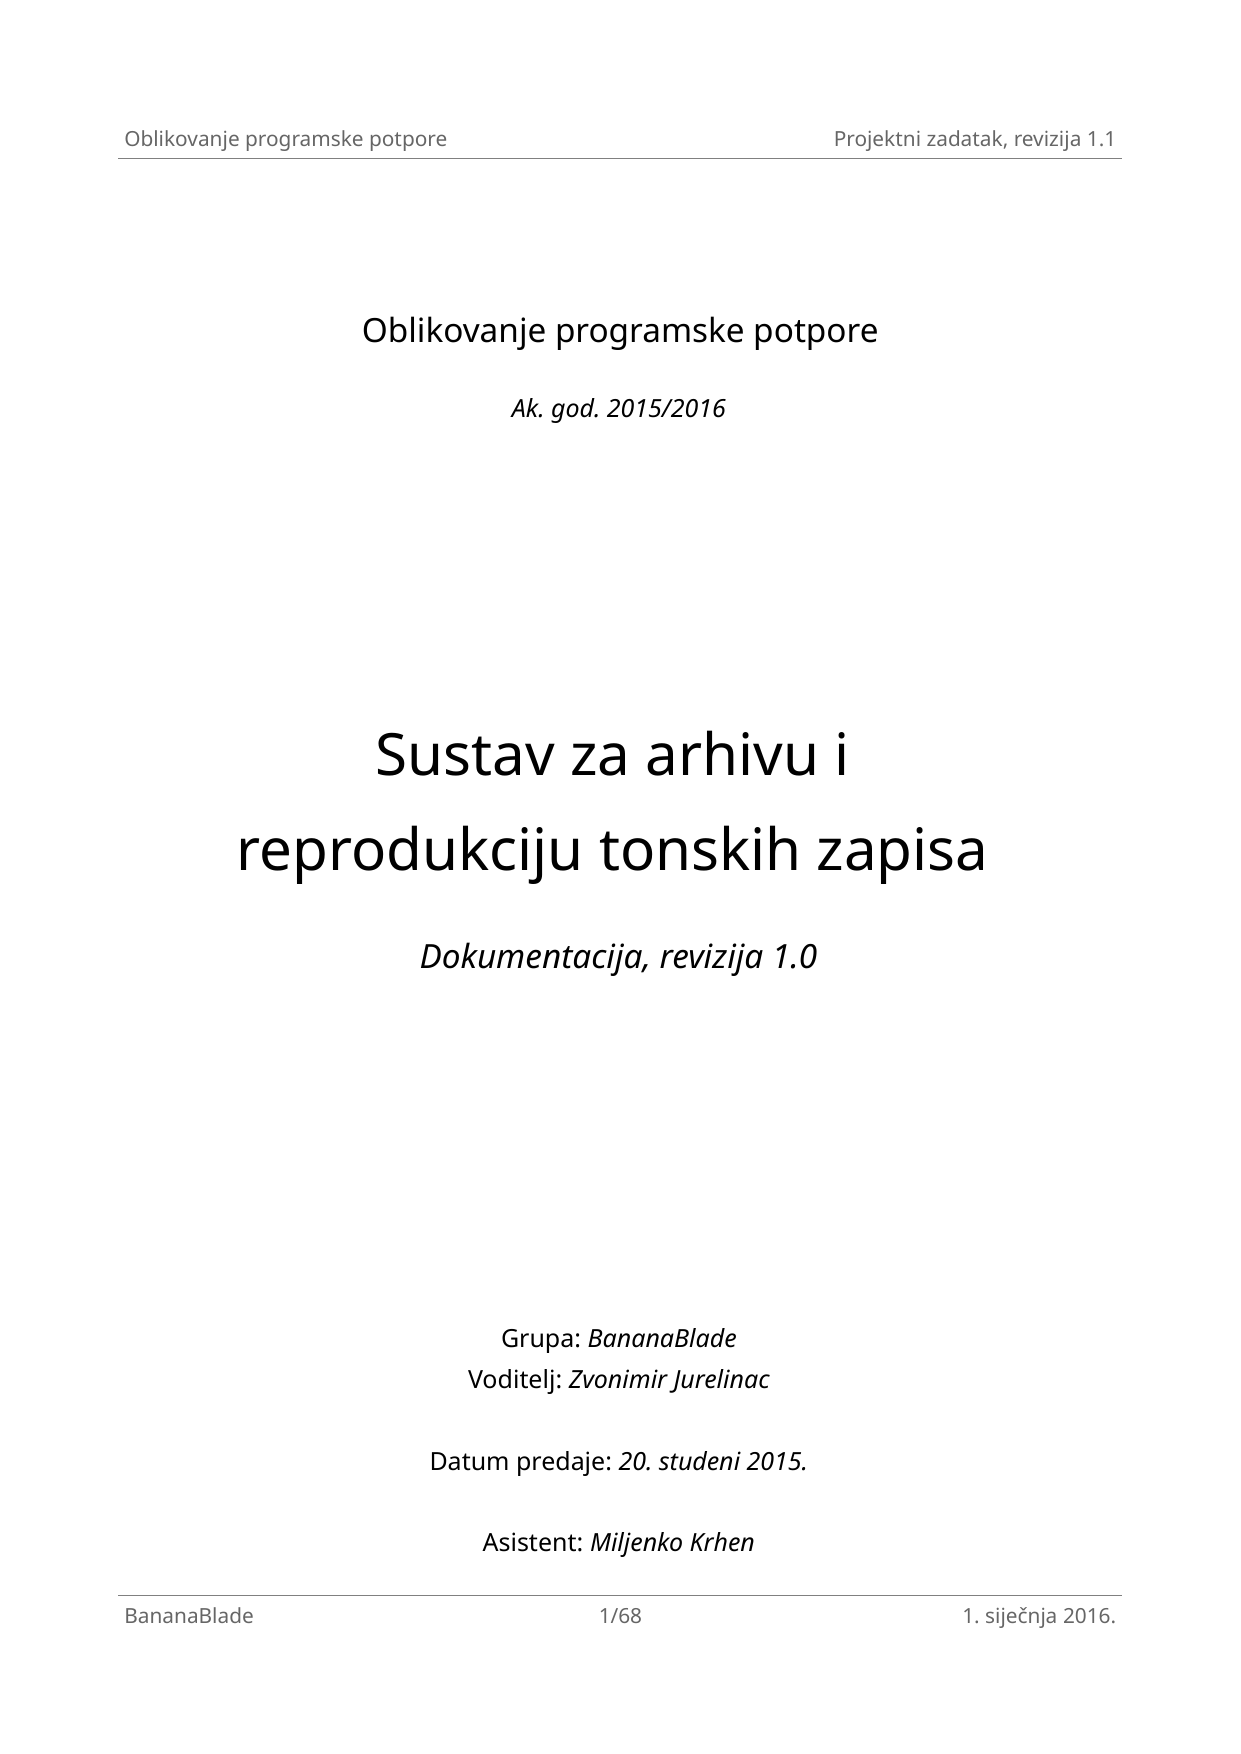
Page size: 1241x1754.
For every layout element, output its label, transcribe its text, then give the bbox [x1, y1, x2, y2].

text Oblikovanje programske potpore [118, 307, 1122, 352]
text Ak. god. 2015/2016 [118, 391, 1122, 425]
text Sustav za arhivu i reprodukciju tonskih zapisa [118, 713, 1122, 888]
text Dokumentacija, revizija 1.0 [118, 933, 1122, 978]
text Grupa: BananaBlade Voditelj: Zvonimir Jurelinac Datum predaje: 20. studeni 2015. Asistent: Miljenko Krhen [118, 1198, 1122, 1559]
